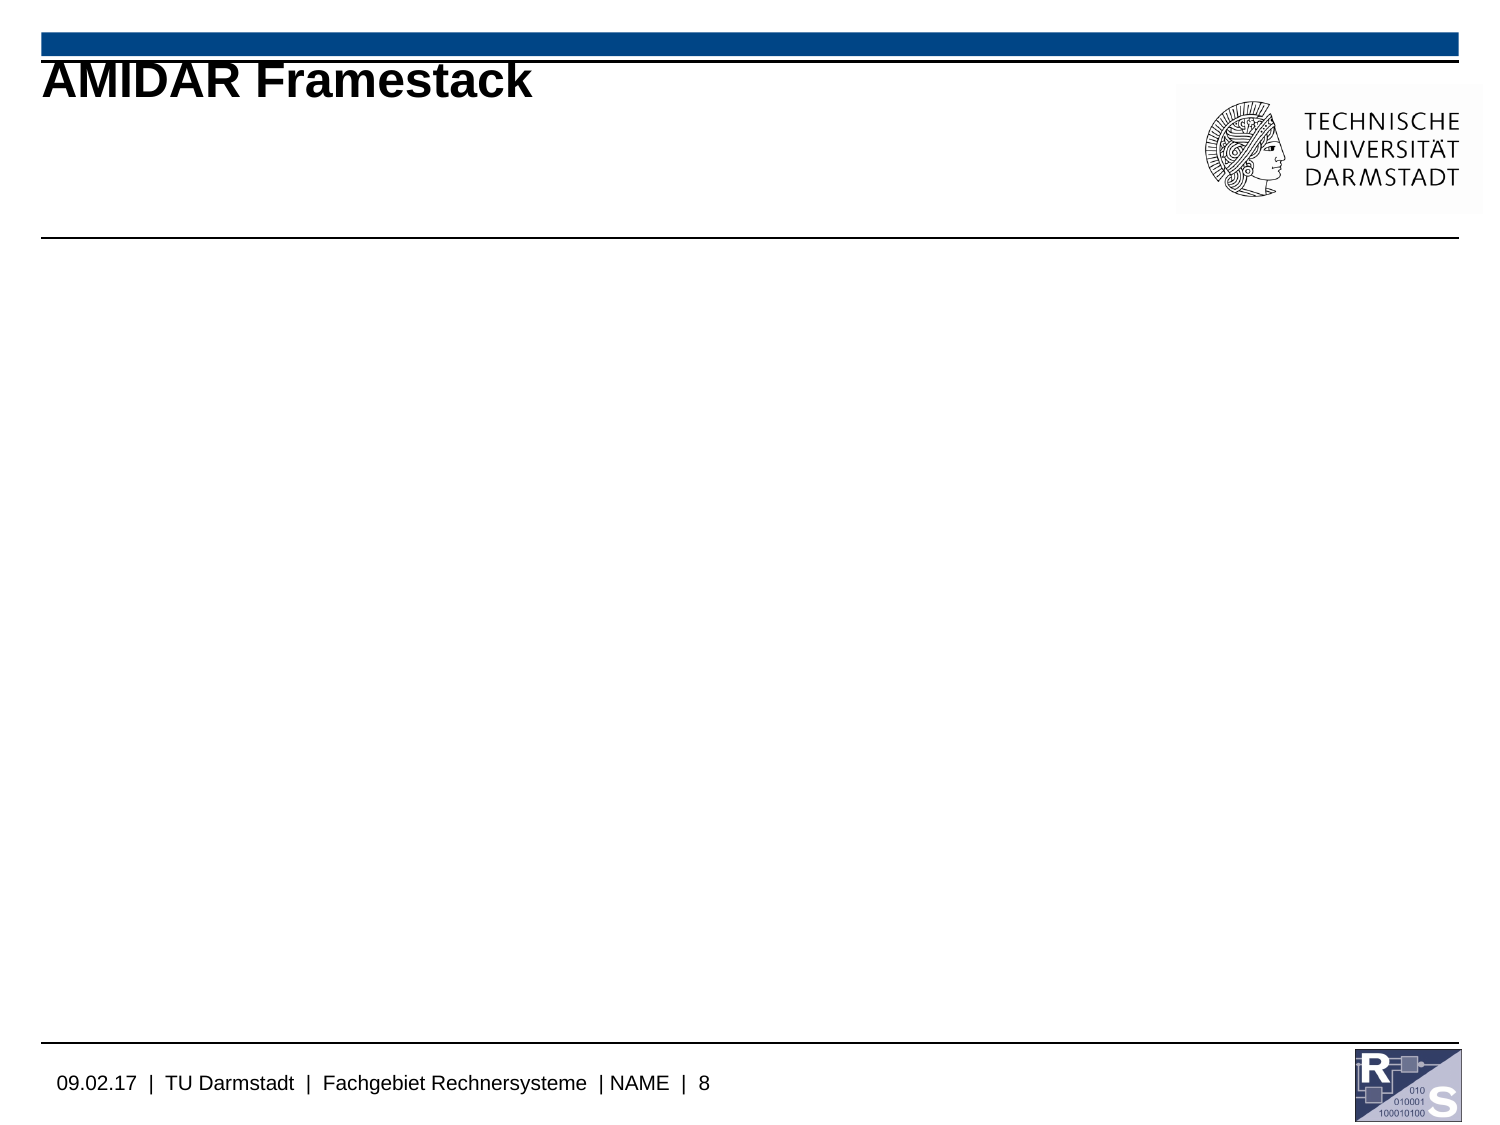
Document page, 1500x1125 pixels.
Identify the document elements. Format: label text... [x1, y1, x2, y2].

title AMIDAR Framestack [41, 5, 1131, 156]
picture [1355, 1049, 1462, 1122]
